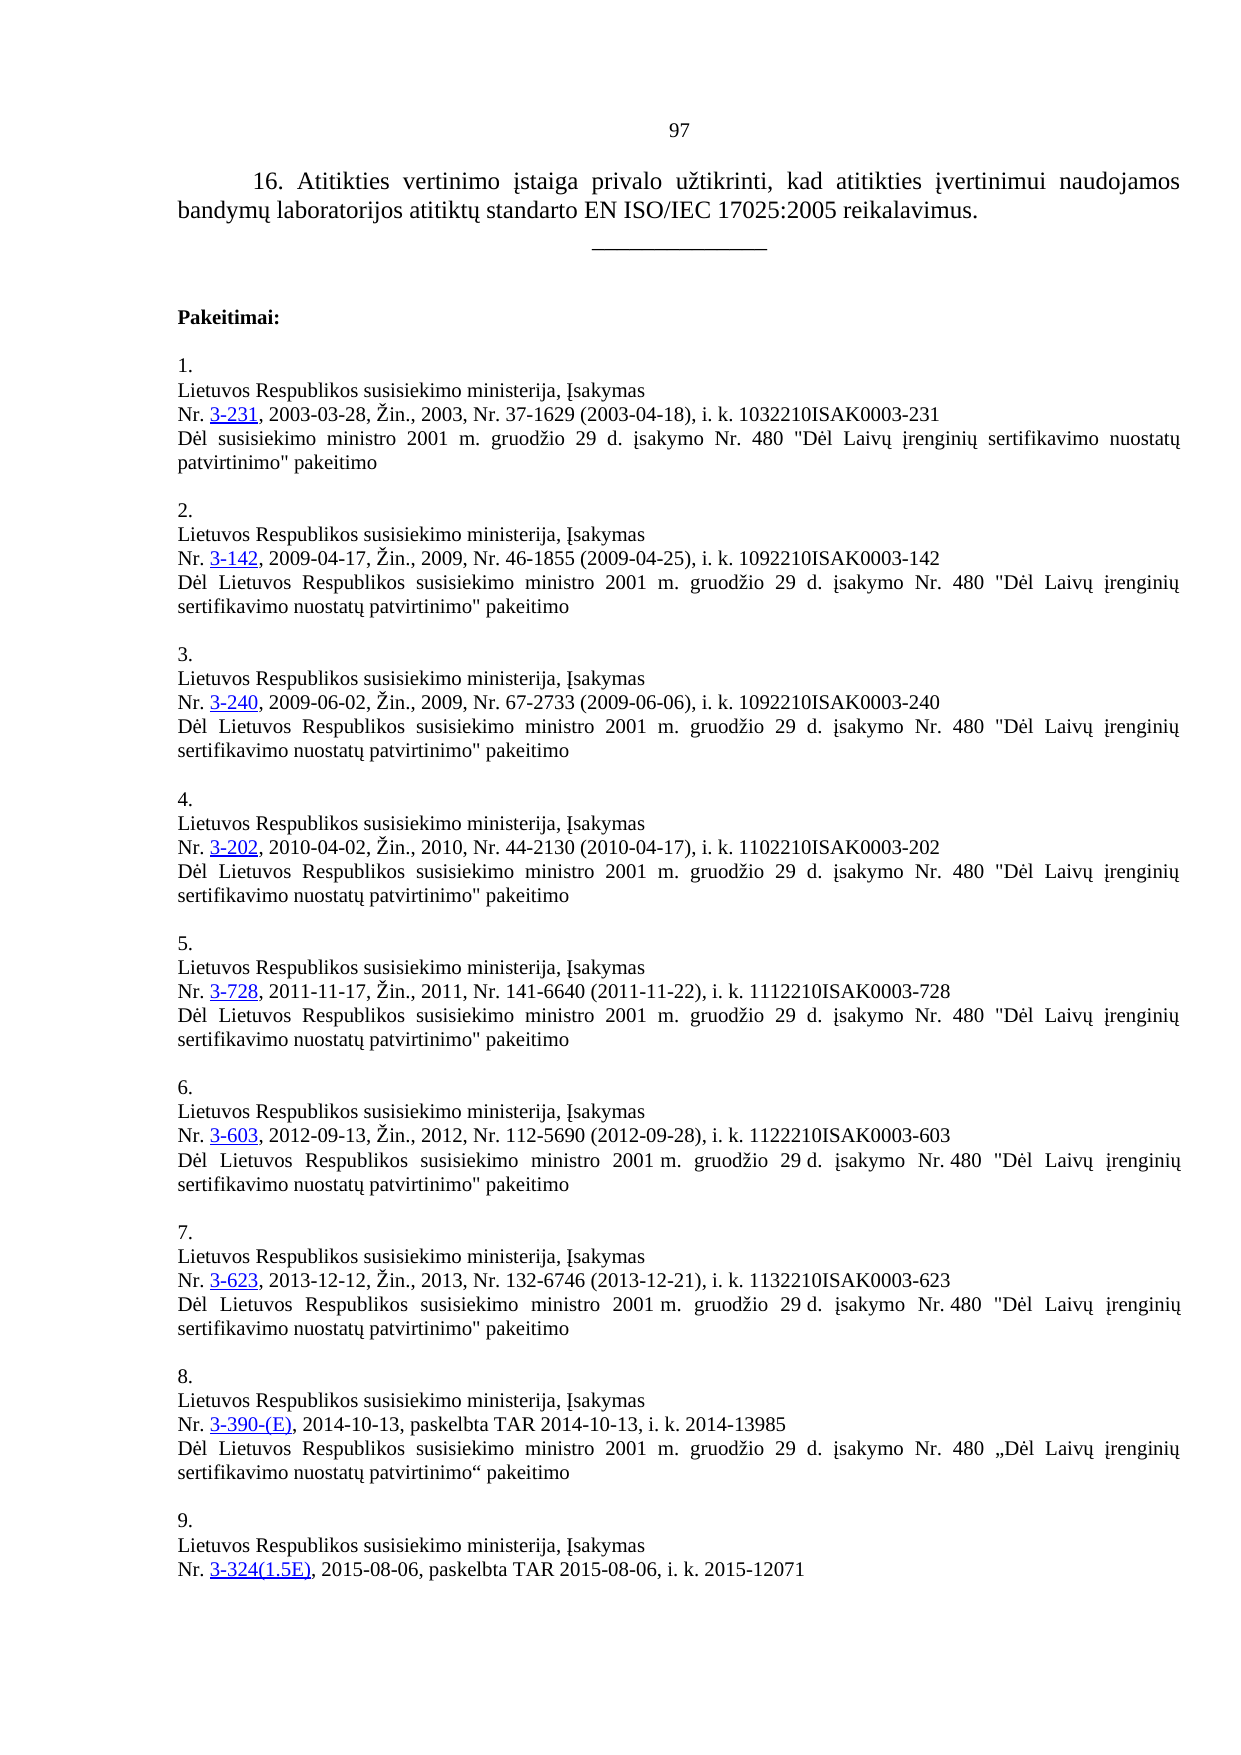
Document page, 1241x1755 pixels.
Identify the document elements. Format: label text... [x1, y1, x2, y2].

text Dėl Lietuvos Respublikos susisiekimo ministro 2001 m. gruodžio 29 d. įsakymo Nr. 480 „Dėl Laivų įrenginių sertifikavimo nuostatų patvirtinimo“ pakeitimo [177, 1436, 1181, 1484]
text Nr. 3-240, 2009-06-02, Žin., 2009, Nr. 67-2733 (2009-06-06), i. k. 1092210ISAK0003-240 [177, 690, 1181, 714]
text 5. [177, 931, 1181, 955]
text Lietuvos Respublikos susisiekimo ministerija, Įsakymas [177, 522, 1181, 546]
text 9. [177, 1508, 1181, 1532]
text Dėl susisiekimo ministro 2001 m. gruodžio 29 d. įsakymo Nr. 480 "Dėl Laivų įrenginių sertifikavimo nuostatų patvirtinimo" pakeitimo [177, 426, 1181, 474]
text 3. [177, 642, 1181, 666]
text Lietuvos Respublikos susisiekimo ministerija, Įsakymas [177, 955, 1181, 979]
text Dėl Lietuvos Respublikos susisiekimo ministro 2001 m. gruodžio 29 d. įsakymo Nr. 480 "Dėl Laivų įrenginių sertifikavimo nuostatų patvirtinimo" pakeitimo [177, 570, 1181, 618]
text Nr. 3-728, 2011-11-17, Žin., 2011, Nr. 141-6640 (2011-11-22), i. k. 1112210ISAK0003-728 [177, 979, 1181, 1003]
text Dėl Lietuvos Respublikos susisiekimo ministro 2001 m. gruodžio 29 d. įsakymo Nr. 480 "Dėl Laivų įrenginių sertifikavimo nuostatų patvirtinimo" pakeitimo [177, 1147, 1181, 1196]
text Lietuvos Respublikos susisiekimo ministerija, Įsakymas [177, 1244, 1181, 1268]
text 6. [177, 1075, 1181, 1099]
text 8. [177, 1364, 1181, 1388]
text Pakeitimai: [177, 305, 1181, 329]
text Lietuvos Respublikos susisiekimo ministerija, Įsakymas [177, 377, 1181, 402]
text Nr. 3-390-(E), 2014-10-13, paskelbta TAR 2014-10-13, i. k. 2014-13985 [177, 1412, 1181, 1436]
text 7. [177, 1220, 1181, 1244]
text 4. [177, 787, 1181, 811]
text Nr. 3-231, 2003-03-28, Žin., 2003, Nr. 37-1629 (2003-04-18), i. k. 1032210ISAK0003-231 [177, 402, 1181, 426]
text Lietuvos Respublikos susisiekimo ministerija, Įsakymas [177, 1532, 1181, 1557]
text Dėl Lietuvos Respublikos susisiekimo ministro 2001 m. gruodžio 29 d. įsakymo Nr. 480 "Dėl Laivų įrenginių sertifikavimo nuostatų patvirtinimo" pakeitimo [177, 859, 1181, 907]
text Nr. 3-202, 2010-04-02, Žin., 2010, Nr. 44-2130 (2010-04-17), i. k. 1102210ISAK0003-202 [177, 835, 1181, 859]
text Dėl Lietuvos Respublikos susisiekimo ministro 2001 m. gruodžio 29 d. įsakymo Nr. 480 "Dėl Laivų įrenginių sertifikavimo nuostatų patvirtinimo" pakeitimo [177, 1292, 1181, 1340]
text Lietuvos Respublikos susisiekimo ministerija, Įsakymas [177, 1099, 1181, 1123]
text Nr. 3-324(1.5E), 2015-08-06, paskelbta TAR 2015-08-06, i. k. 2015-12071 [177, 1557, 1181, 1581]
text Lietuvos Respublikos susisiekimo ministerija, Įsakymas [177, 666, 1181, 690]
text Nr. 3-603, 2012-09-13, Žin., 2012, Nr. 112-5690 (2012-09-28), i. k. 1122210ISAK0003-603 [177, 1123, 1181, 1147]
text Dėl Lietuvos Respublikos susisiekimo ministro 2001 m. gruodžio 29 d. įsakymo Nr. 480 "Dėl Laivų įrenginių sertifikavimo nuostatų patvirtinimo" pakeitimo [177, 714, 1181, 762]
text 16. Atitikties vertinimo įstaiga privalo užtikrinti, kad atitikties įvertinimui naudojamos bandymų laboratorijos atitiktų standarto EN ISO/IEC 17025:2005 reikalavimus. [177, 166, 1181, 224]
text 1. [177, 353, 1181, 377]
text 2. [177, 498, 1181, 522]
text Dėl Lietuvos Respublikos susisiekimo ministro 2001 m. gruodžio 29 d. įsakymo Nr. 480 "Dėl Laivų įrenginių sertifikavimo nuostatų patvirtinimo" pakeitimo [177, 1003, 1181, 1051]
text Nr. 3-623, 2013-12-12, Žin., 2013, Nr. 132-6746 (2013-12-21), i. k. 1132210ISAK0003-623 [177, 1268, 1181, 1292]
text Lietuvos Respublikos susisiekimo ministerija, Įsakymas [177, 811, 1181, 835]
text ______________ [177, 224, 1181, 252]
text Lietuvos Respublikos susisiekimo ministerija, Įsakymas [177, 1388, 1181, 1412]
text Nr. 3-142, 2009-04-17, Žin., 2009, Nr. 46-1855 (2009-04-25), i. k. 1092210ISAK0003-142 [177, 546, 1181, 570]
